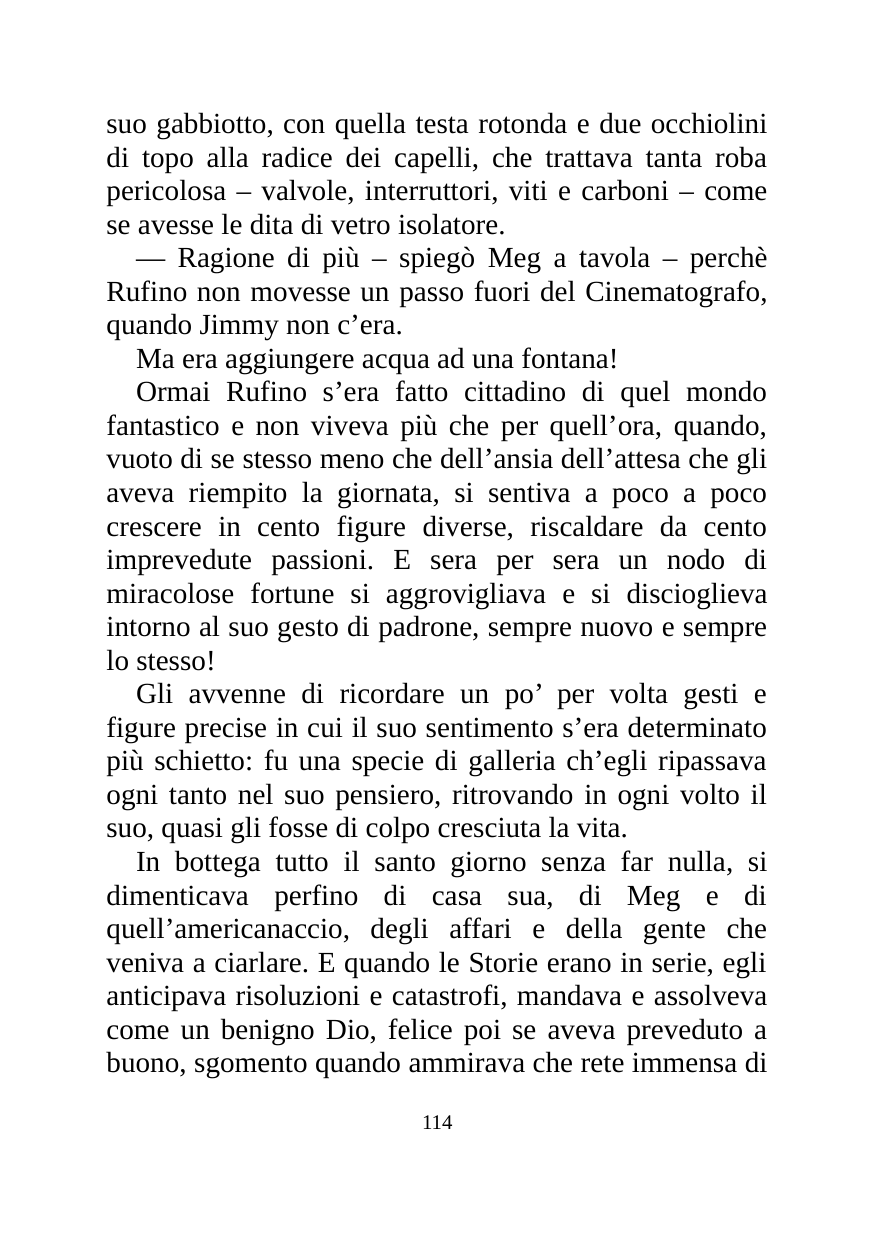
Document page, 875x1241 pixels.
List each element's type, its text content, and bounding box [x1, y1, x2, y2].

text Gli avvenne di ricordare un po’ per volta gesti e figure precise in cui il suo sentimento s’era determinato più schietto: fu una specie di galleria ch’egli ripassava ogni tanto nel suo pensiero, ritrovando in ogni volto il suo, quasi gli fosse di colpo cresciuta la vita. [106, 676, 768, 844]
text Ormai Rufino s’era fatto cittadino di quel mondo fantastico e non viveva più che per quell’ora, quando, vuoto di se stesso meno che dell’ansia dell’attesa che gli aveva riempito la giornata, si sentiva a poco a poco crescere in cento figure diverse, riscaldare da cento imprevedute passioni. E sera per sera un nodo di miracolose fortune si aggrovigliava e si discioglieva intorno al suo gesto di padrone, sempre nuovo e sempre lo stesso! [106, 374, 768, 676]
text In bottega tutto il santo giorno senza far nulla, si dimenticava perfino di casa sua, di Meg e di quell’americanaccio, degli affari e della gente che veniva a ciarlare. E quando le Storie erano in serie, egli anticipava risoluzioni e catastrofi, mandava e assolveva come un benigno Dio, felice poi se aveva preveduto a buono, sgomento quando ammirava che rete immensa di [106, 844, 768, 1079]
text — Ragione di più – spiegò Meg a tavola – perchè Rufino non movesse un passo fuori del Cinematografo, quando Jimmy non c’era. [106, 240, 768, 341]
text suo gabbiotto, con quella testa rotonda e due occhiolini di topo alla radice dei capelli, che trattava tanta roba pericolosa – valvole, interruttori, viti e carboni – come se avesse le dita di vetro isolatore. [106, 106, 768, 240]
text Ma era aggiungere acqua ad una fontana! [106, 341, 768, 374]
